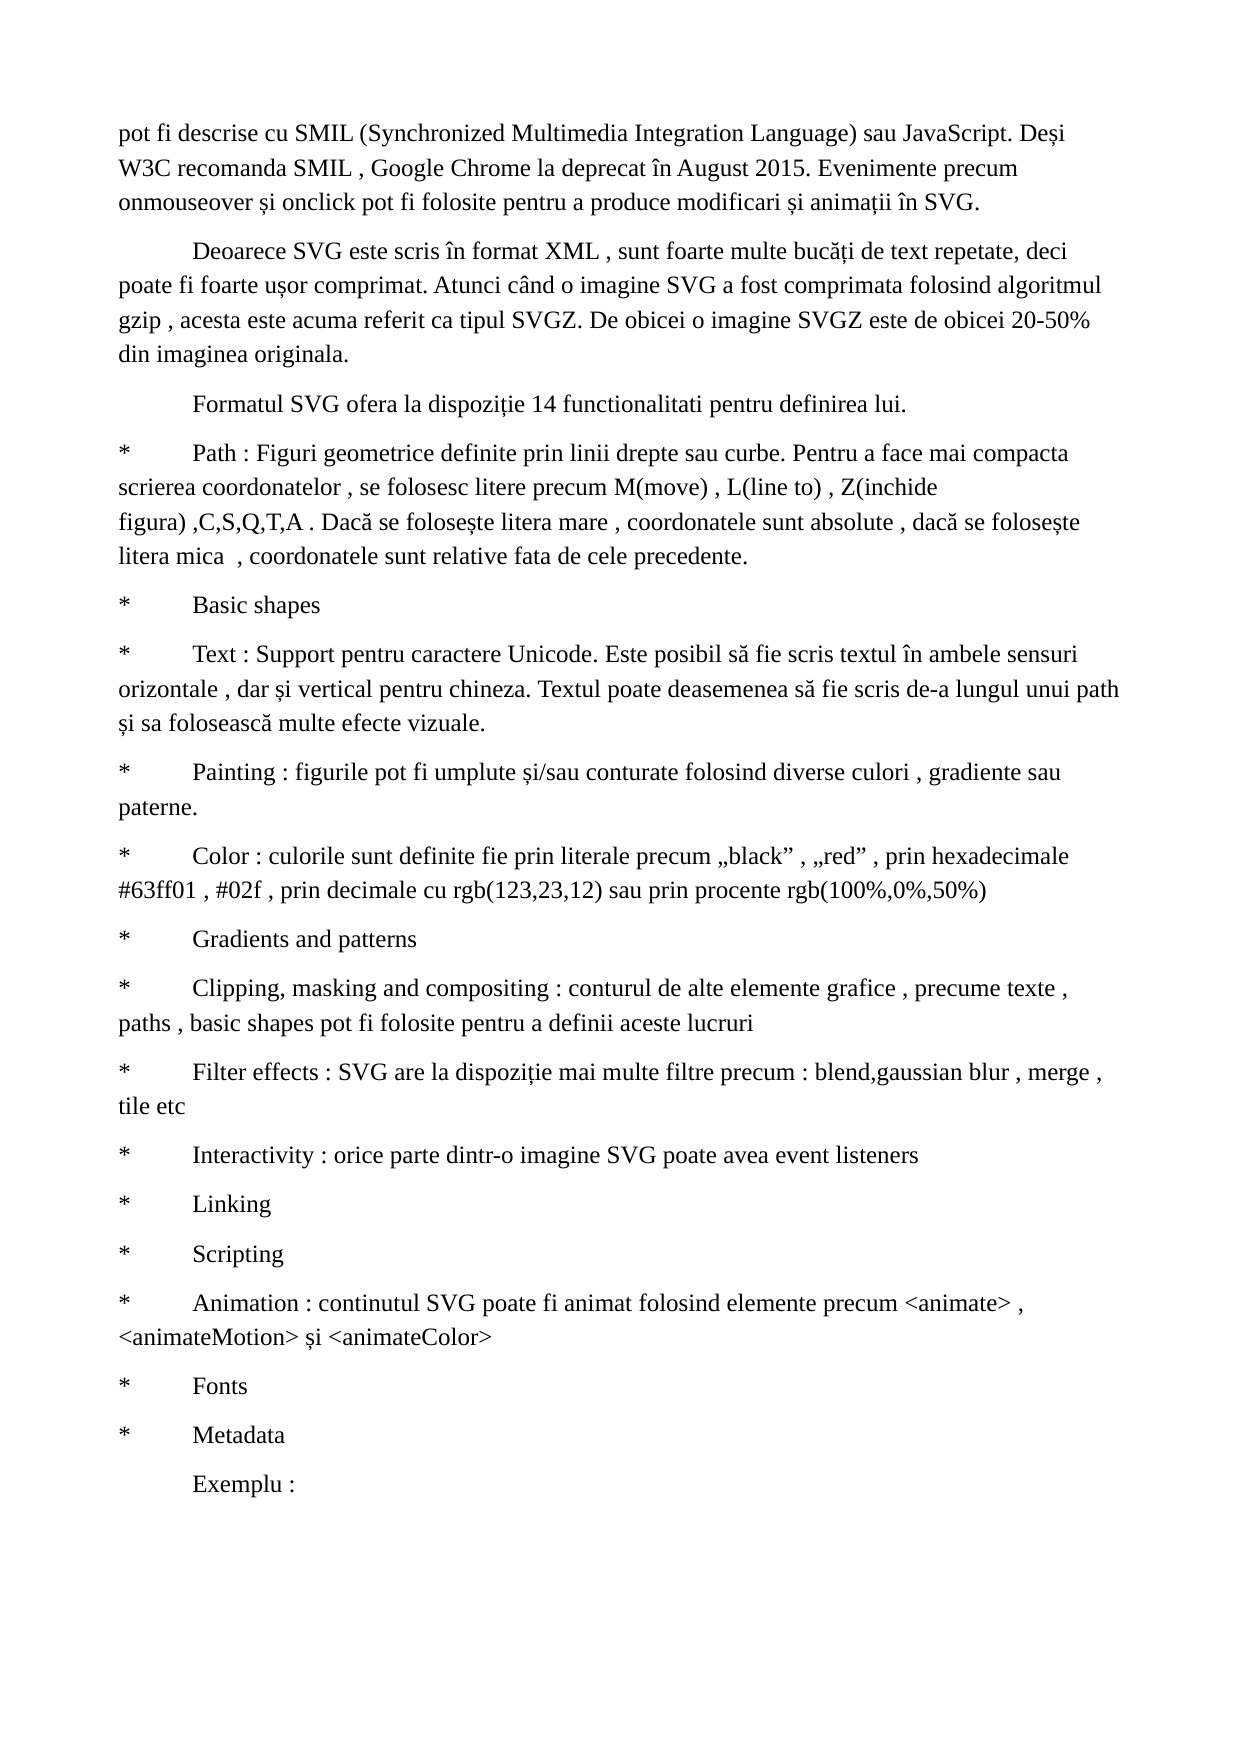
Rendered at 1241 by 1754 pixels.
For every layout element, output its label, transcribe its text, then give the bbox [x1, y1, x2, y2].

text * Animation : continutul SVG poate fi animat folosind elemente precum <animate> , <animateMotion> și <animateColor> [118, 1288, 1122, 1351]
text Deoarece SVG este scris în format XML , sunt foarte multe bucăți de text repetate, deci poate fi foarte ușor comprimat. Atunci când o imagine SVG a fost comprimata folosind algoritmul gzip , acesta este acuma referit ca tipul SVGZ. De obicei o imagine SVGZ este de obicei 20-50% din imaginea originala. [118, 236, 1122, 368]
text Exemplu : [118, 1469, 1122, 1498]
text * Filter effects : SVG are la dispoziție mai multe filtre precum : blend,gaussian blur , merge , tile etc [118, 1057, 1122, 1120]
text * Linking [118, 1189, 1122, 1218]
text pot fi descrise cu SMIL (Synchronized Multimedia Integration Language) sau JavaScript. Deși W3C recomanda SMIL , Google Chrome la deprecat în August 2015. Evenimente precum onmouseover și onclick pot fi folosite pentru a produce modificari și animații în SVG. [118, 118, 1122, 216]
text * Path : Figuri geometrice definite prin linii drepte sau curbe. Pentru a face mai compacta scrierea coordonatelor , se folosesc litere precum M(move) , L(line to) , Z(inchide figura) ,C,S,Q,T,A . Dacă se folosește litera mare , coordonatele sunt absolute , dacă se folosește litera mica , coordonatele sunt relative fata de cele precedente. [118, 438, 1122, 570]
text * Basic shapes [118, 590, 1122, 619]
text * Scripting [118, 1239, 1122, 1267]
text * Color : culorile sunt definite fie prin literale precum „black” , „red” , prin hexadecimale #63ff01 , #02f , prin decimale cu rgb(123,23,12) sau prin procente rgb(100%,0%,50%) [118, 841, 1122, 904]
text * Clipping, masking and compositing : conturul de alte elemente grafice , precume texte , paths , basic shapes pot fi folosite pentru a definii aceste lucruri [118, 973, 1122, 1037]
text * Gradients and patterns [118, 924, 1122, 953]
text * Metadata [118, 1420, 1122, 1449]
text * Interactivity : orice parte dintr-o imagine SVG poate avea event listeners [118, 1141, 1122, 1169]
text * Fonts [118, 1371, 1122, 1400]
text * Painting : figurile pot fi umplute și/sau conturate folosind diverse culori , gradiente sau paterne. [118, 757, 1122, 821]
text * Text : Support pentru caractere Unicode. Este posibil să fie scris textul în ambele sensuri orizontale , dar și vertical pentru chineza. Textul poate deasemenea să fie scris de-a lungul unui path și sa folosească multe efecte vizuale. [118, 639, 1122, 737]
text Formatul SVG ofera la dispoziție 14 functionalitati pentru definirea lui. [118, 389, 1122, 417]
